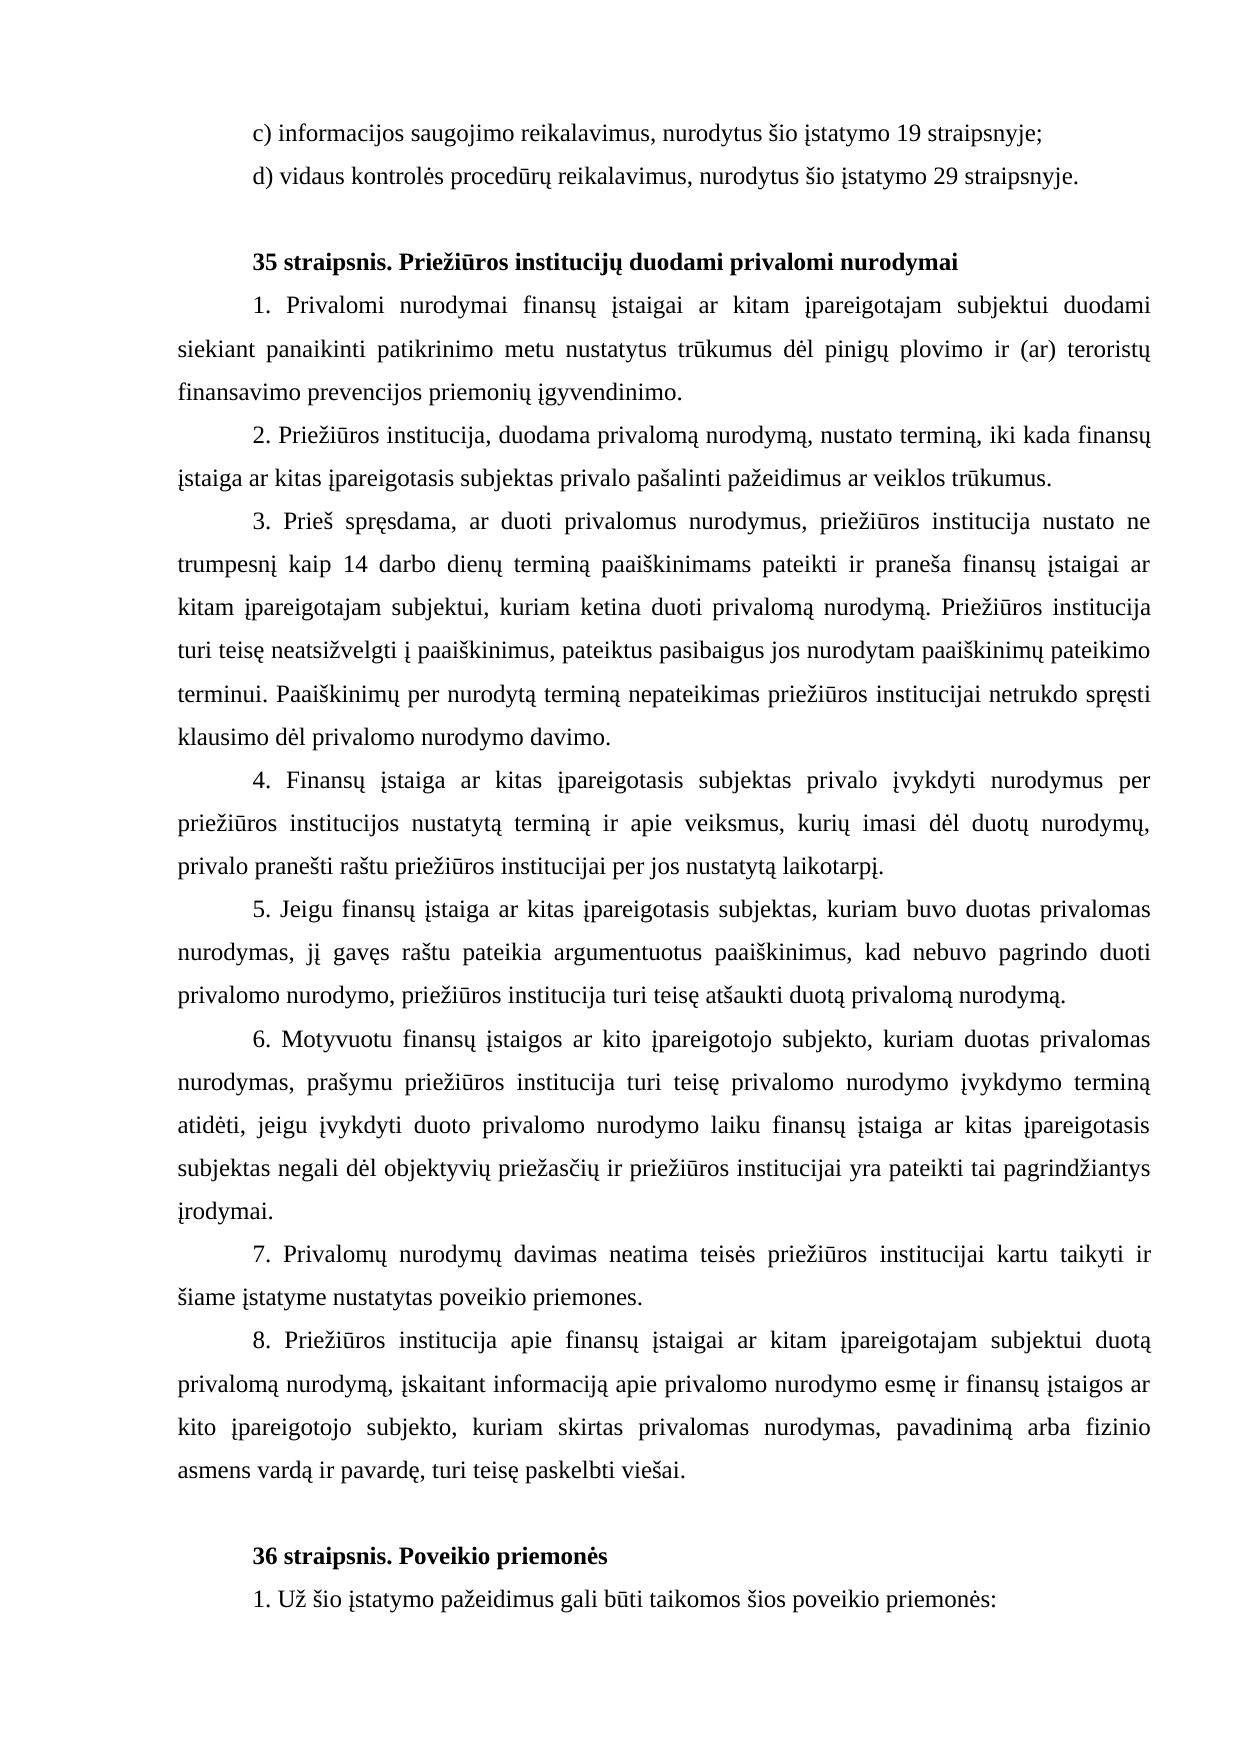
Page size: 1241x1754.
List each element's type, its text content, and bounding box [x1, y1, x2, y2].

text 4. Finansų įstaiga ar kitas įpareigotasis subjektas privalo įvykdyti nurodymus per priežiūros institucijos nustatytą terminą ir apie veiksmus, kurių imasi dėl duotų nurodymų, privalo pranešti raštu priežiūros institucijai per jos nustatytą laikotarpį. [177, 765, 1152, 880]
text 1. Už šio įstatymo pažeidimus gali būti taikomos šios poveikio priemonės: [177, 1584, 1152, 1613]
text 6. Motyvuotu finansų įstaigos ar kito įpareigotojo subjekto, kuriam duotas privalomas nurodymas, prašymu priežiūros institucija turi teisę privalomo nurodymo įvykdymo terminą atidėti, jeigu įvykdyti duoto privalomo nurodymo laiku finansų įstaiga ar kitas įpareigotasis subjektas negali dėl objektyvių priežasčių ir priežiūros institucijai yra pateikti tai pagrindžiantys įrodymai. [177, 1024, 1152, 1225]
text 36 straipsnis. Poveikio priemonės [177, 1541, 1152, 1570]
text 35 straipsnis. Priežiūros institucijų duodami privalomi nurodymai [177, 247, 1152, 276]
text c) informacijos saugojimo reikalavimus, nurodytus šio įstatymo 19 straipsnyje; [177, 118, 1152, 147]
text d) vidaus kontrolės procedūrų reikalavimus, nurodytus šio įstatymo 29 straipsnyje. [177, 161, 1152, 190]
text 1. Privalomi nurodymai finansų įstaigai ar kitam įpareigotajam subjektui duodami siekiant panaikinti patikrinimo metu nustatytus trūkumus dėl pinigų plovimo ir (ar) teroristų finansavimo prevencijos priemonių įgyvendinimo. [177, 291, 1152, 406]
text 8. Priežiūros institucija apie finansų įstaigai ar kitam įpareigotajam subjektui duotą privalomą nurodymą, įskaitant informaciją apie privalomo nurodymo esmę ir finansų įstaigos ar kito įpareigotojo subjekto, kuriam skirtas privalomas nurodymas, pavadinimą arba fizinio asmens vardą ir pavardę, turi teisę paskelbti viešai. [177, 1326, 1152, 1484]
text 2. Priežiūros institucija, duodama privalomą nurodymą, nustato terminą, iki kada finansų įstaiga ar kitas įpareigotasis subjektas privalo pašalinti pažeidimus ar veiklos trūkumus. [177, 420, 1152, 492]
text 7. Privalomų nurodymų davimas neatima teisės priežiūros institucijai kartu taikyti ir šiame įstatyme nustatytas poveikio priemones. [177, 1239, 1152, 1311]
text 3. Prieš spręsdama, ar duoti privalomus nurodymus, priežiūros institucija nustato ne trumpesnį kaip 14 darbo dienų terminą paaiškinimams pateikti ir praneša finansų įstaigai ar kitam įpareigotajam subjektui, kuriam ketina duoti privalomą nurodymą. Priežiūros institucija turi teisę neatsižvelgti į paaiškinimus, pateiktus pasibaigus jos nurodytam paaiškinimų pateikimo terminui. Paaiškinimų per nurodytą terminą nepateikimas priežiūros institucijai netrukdo spręsti klausimo dėl privalomo nurodymo davimo. [177, 506, 1152, 751]
text 5. Jeigu finansų įstaiga ar kitas įpareigotasis subjektas, kuriam buvo duotas privalomas nurodymas, jį gavęs raštu pateikia argumentuotus paaiškinimus, kad nebuvo pagrindo duoti privalomo nurodymo, priežiūros institucija turi teisę atšaukti duotą privalomą nurodymą. [177, 894, 1152, 1009]
